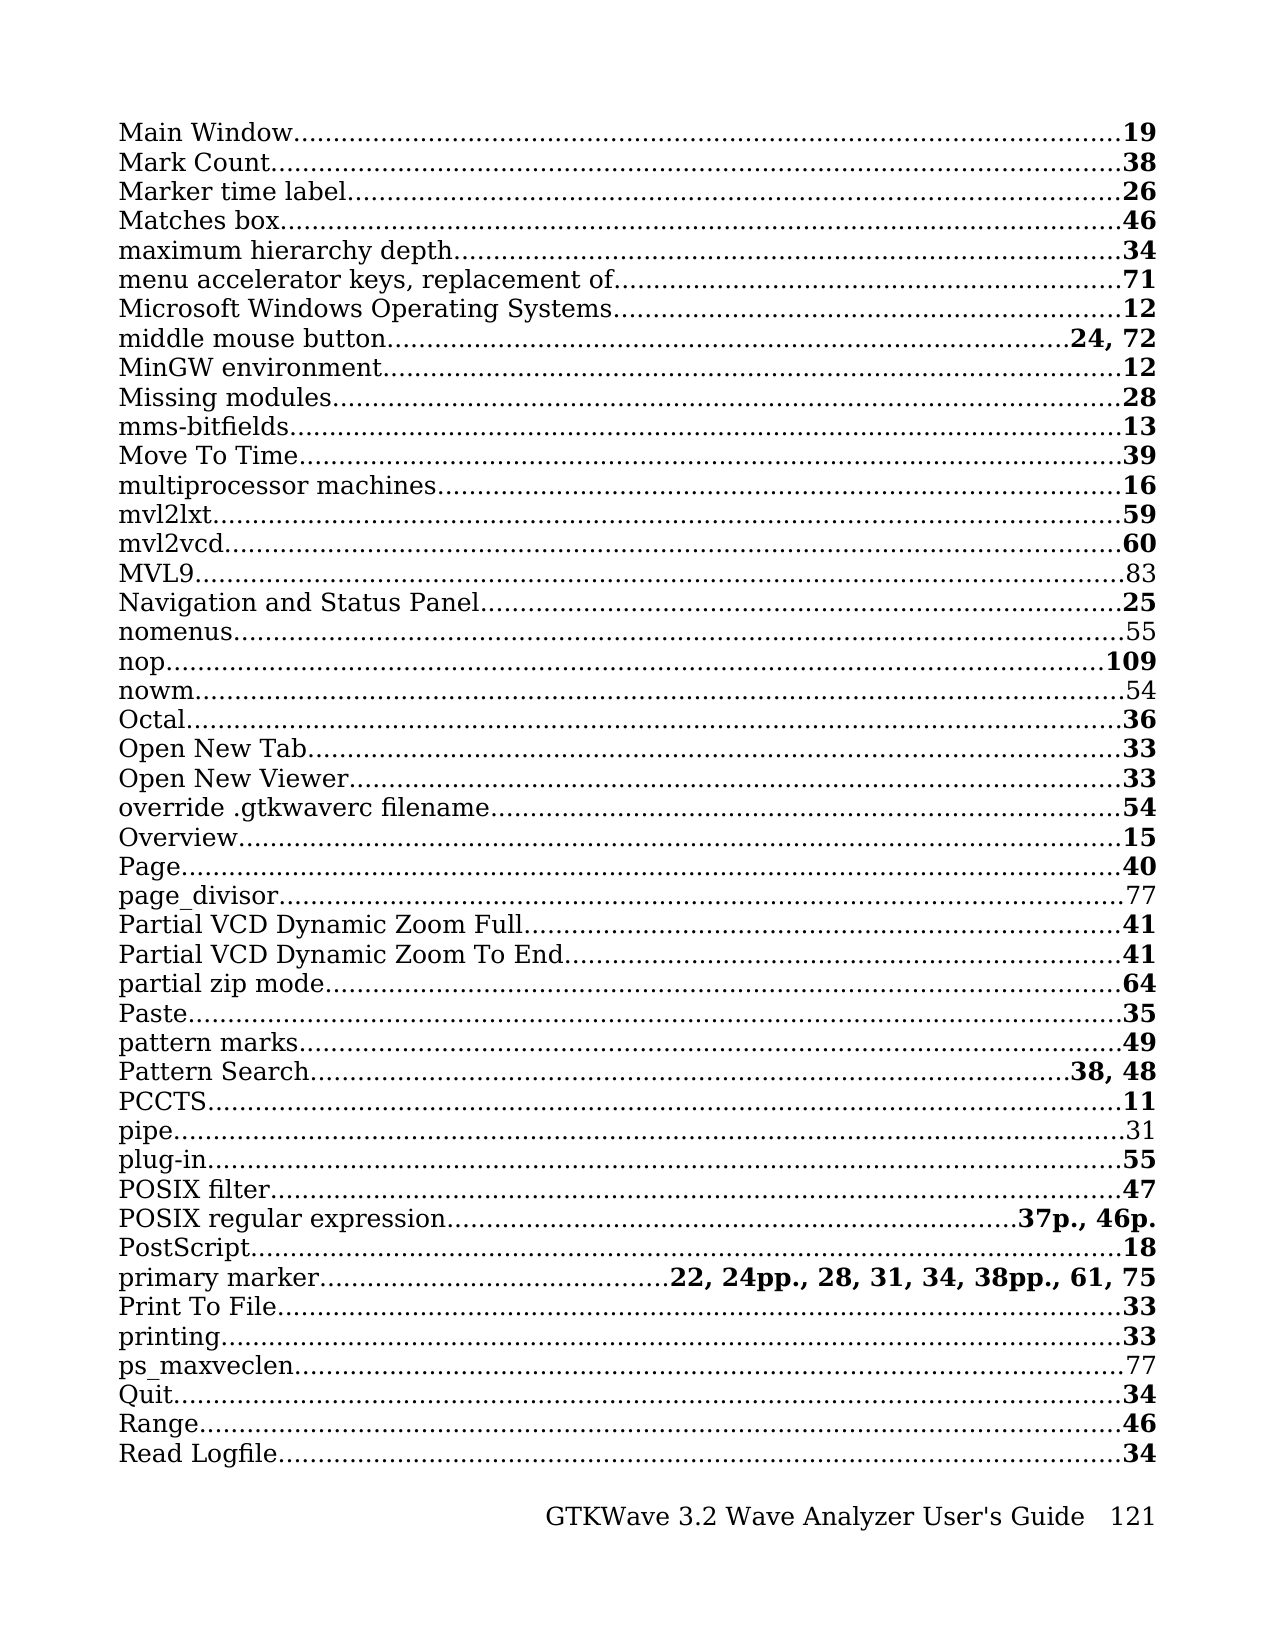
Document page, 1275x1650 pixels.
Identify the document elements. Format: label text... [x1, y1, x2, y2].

text Open New Viewer 33 [118, 764, 1157, 793]
text mvl2vcd 60 [118, 529, 1157, 559]
text override .gtkwaverc filename 54 [118, 793, 1157, 822]
text pattern marks 49 [118, 1028, 1157, 1057]
text Paste 35 [118, 998, 1157, 1028]
text printing 33 [118, 1321, 1157, 1351]
text Mark Count 38 [118, 147, 1157, 177]
text Open New Tab 33 [118, 734, 1157, 764]
text middle mouse button 24, 72 [118, 324, 1157, 353]
text pipe 31 [118, 1116, 1157, 1145]
text Range 46 [118, 1409, 1157, 1439]
text nop 109 [118, 646, 1157, 676]
text nowm 54 [118, 676, 1157, 705]
text Quit 34 [118, 1380, 1157, 1409]
text maximum hierarchy depth 34 [118, 236, 1157, 265]
text PostScript 18 [118, 1233, 1157, 1263]
text primary marker 22, 24pp., 28, 31, 34, 38pp., 61, 75 [118, 1263, 1157, 1292]
text page_divisor 77 [118, 881, 1157, 910]
text mms-bitfields 13 [118, 412, 1157, 441]
text menu accelerator keys, replacement of 71 [118, 265, 1157, 294]
text Marker time label 26 [118, 177, 1157, 206]
text plug-in 55 [118, 1145, 1157, 1174]
text Move To Time 39 [118, 441, 1157, 471]
text POSIX regular expression 37p., 46p. [118, 1204, 1157, 1233]
text Partial VCD Dynamic Zoom Full 41 [118, 910, 1157, 940]
text PCCTS 11 [118, 1087, 1157, 1116]
text Octal 36 [118, 705, 1157, 734]
text MinGW environment 12 [118, 353, 1157, 382]
text Navigation and Status Panel 25 [118, 588, 1157, 617]
text Read Logfile 34 [118, 1439, 1157, 1468]
text ps_maxveclen 77 [118, 1351, 1157, 1380]
text multiprocessor machines 16 [118, 471, 1157, 500]
text Partial VCD Dynamic Zoom To End 41 [118, 940, 1157, 969]
text Pattern Search 38, 48 [118, 1057, 1157, 1087]
text Print To File 33 [118, 1292, 1157, 1321]
text Microsoft Windows Operating Systems 12 [118, 294, 1157, 324]
text Overview 15 [118, 822, 1157, 852]
text Page 40 [118, 852, 1157, 881]
text Matches box 46 [118, 206, 1157, 236]
text partial zip mode 64 [118, 969, 1157, 998]
text nomenus 55 [118, 617, 1157, 646]
text MVL9 83 [118, 559, 1157, 588]
text POSIX filter 47 [118, 1174, 1157, 1204]
text mvl2lxt 59 [118, 500, 1157, 529]
text Main Window 19 [118, 118, 1157, 147]
text Missing modules 28 [118, 382, 1157, 412]
